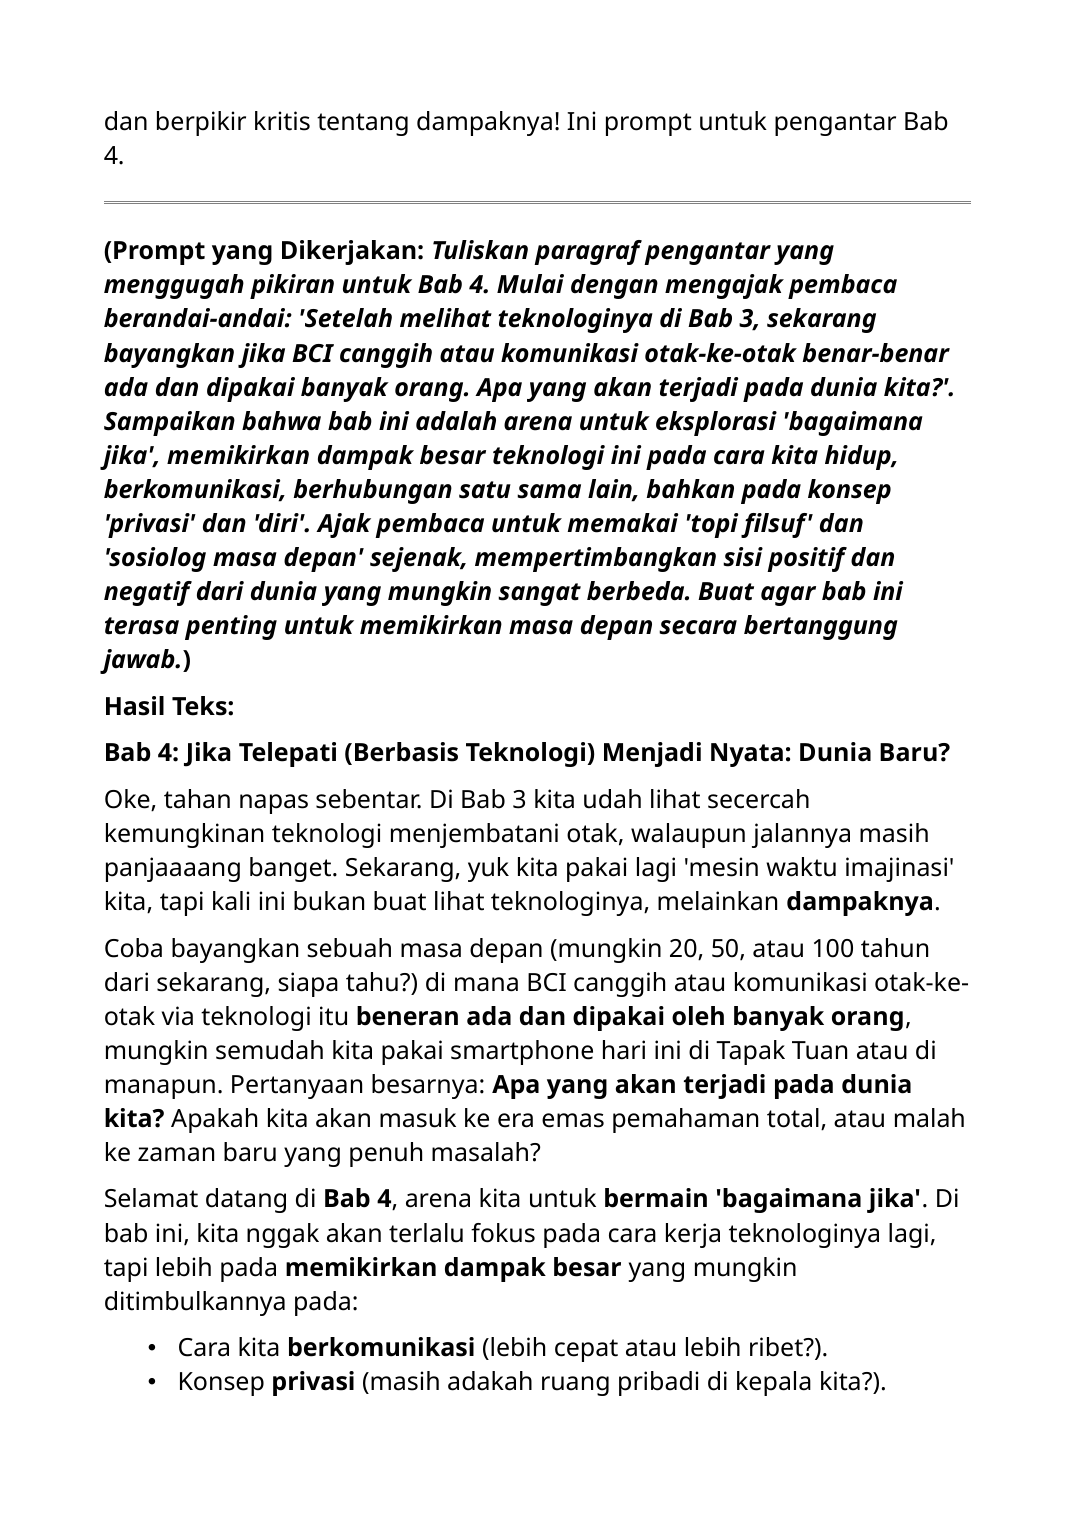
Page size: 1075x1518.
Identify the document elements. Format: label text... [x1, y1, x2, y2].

text Oke, tahan napas sebentar. Di Bab 3 kita udah lihat secercah kemungkinan teknologi menjembatani otak, walaupun jalannya masih panjaaaang banget. Sekarang, yuk kita pakai lagi 'mesin waktu imajinasi' kita, tapi kali ini bukan buat lihat teknologinya, melainkan dampaknya. [103, 781, 971, 918]
list Konsep privasi (masih adakah ruang pribadi di kepala kita?). [148, 1364, 971, 1398]
text (Prompt yang Dikerjakan: Tuliskan paragraf pengantar yang menggugah pikiran untuk Bab 4. Mulai dengan mengajak pembaca berandai-andai: 'Setelah melihat teknologinya di Bab 3, sekarang bayangkan jika BCI canggih atau komunikasi otak-ke-otak benar-benar ada dan dipakai banyak orang. Apa yang akan terjadi pada dunia kita?'. Sampaikan bahwa bab ini adalah arena untuk eksplorasi 'bagaimana jika', memikirkan dampak besar teknologi ini pada cara kita hidup, berkomunikasi, berhubungan satu sama lain, bahkan pada konsep 'privasi' dan 'diri'. Ajak pembaca untuk memakai 'topi filsuf' dan 'sosiolog masa depan' sejenak, mempertimbangkan sisi positif dan negatif dari dunia yang mungkin sangat berbeda. Buat agar bab ini terasa penting untuk memikirkan masa depan secara bertanggung jawab.) [103, 233, 971, 676]
list Cara kita berkomunikasi (lebih cepat atau lebih ribet?). [148, 1330, 971, 1364]
text Coba bayangkan sebuah masa depan (mungkin 20, 50, atau 100 tahun dari sekarang, siapa tahu?) di mana BCI canggih atau komunikasi otak-ke-otak via teknologi itu beneran ada dan dipakai oleh banyak orang, mungkin semudah kita pakai smartphone hari ini di Tapak Tuan atau di manapun. Pertanyaan besarnya: Apa yang akan terjadi pada dunia kita? Apakah kita akan masuk ke era emas pemahaman total, atau malah ke zaman baru yang penuh masalah? [103, 930, 971, 1169]
text Bab 4: Jika Telepati (Berbasis Teknologi) Menjadi Nyata: Dunia Baru? [103, 735, 971, 769]
text dan berpikir kritis tentang dampaknya! Ini prompt untuk pengantar Bab 4. [103, 103, 971, 172]
text Selamat datang di Bab 4, arena kita untuk bermain 'bagaimana jika'. Di bab ini, kita nggak akan terlalu fokus pada cara kerja teknologinya lagi, tapi lebih pada memikirkan dampak besar yang mungkin ditimbulkannya pada: [103, 1181, 971, 1317]
text Hasil Teks: [103, 688, 971, 722]
